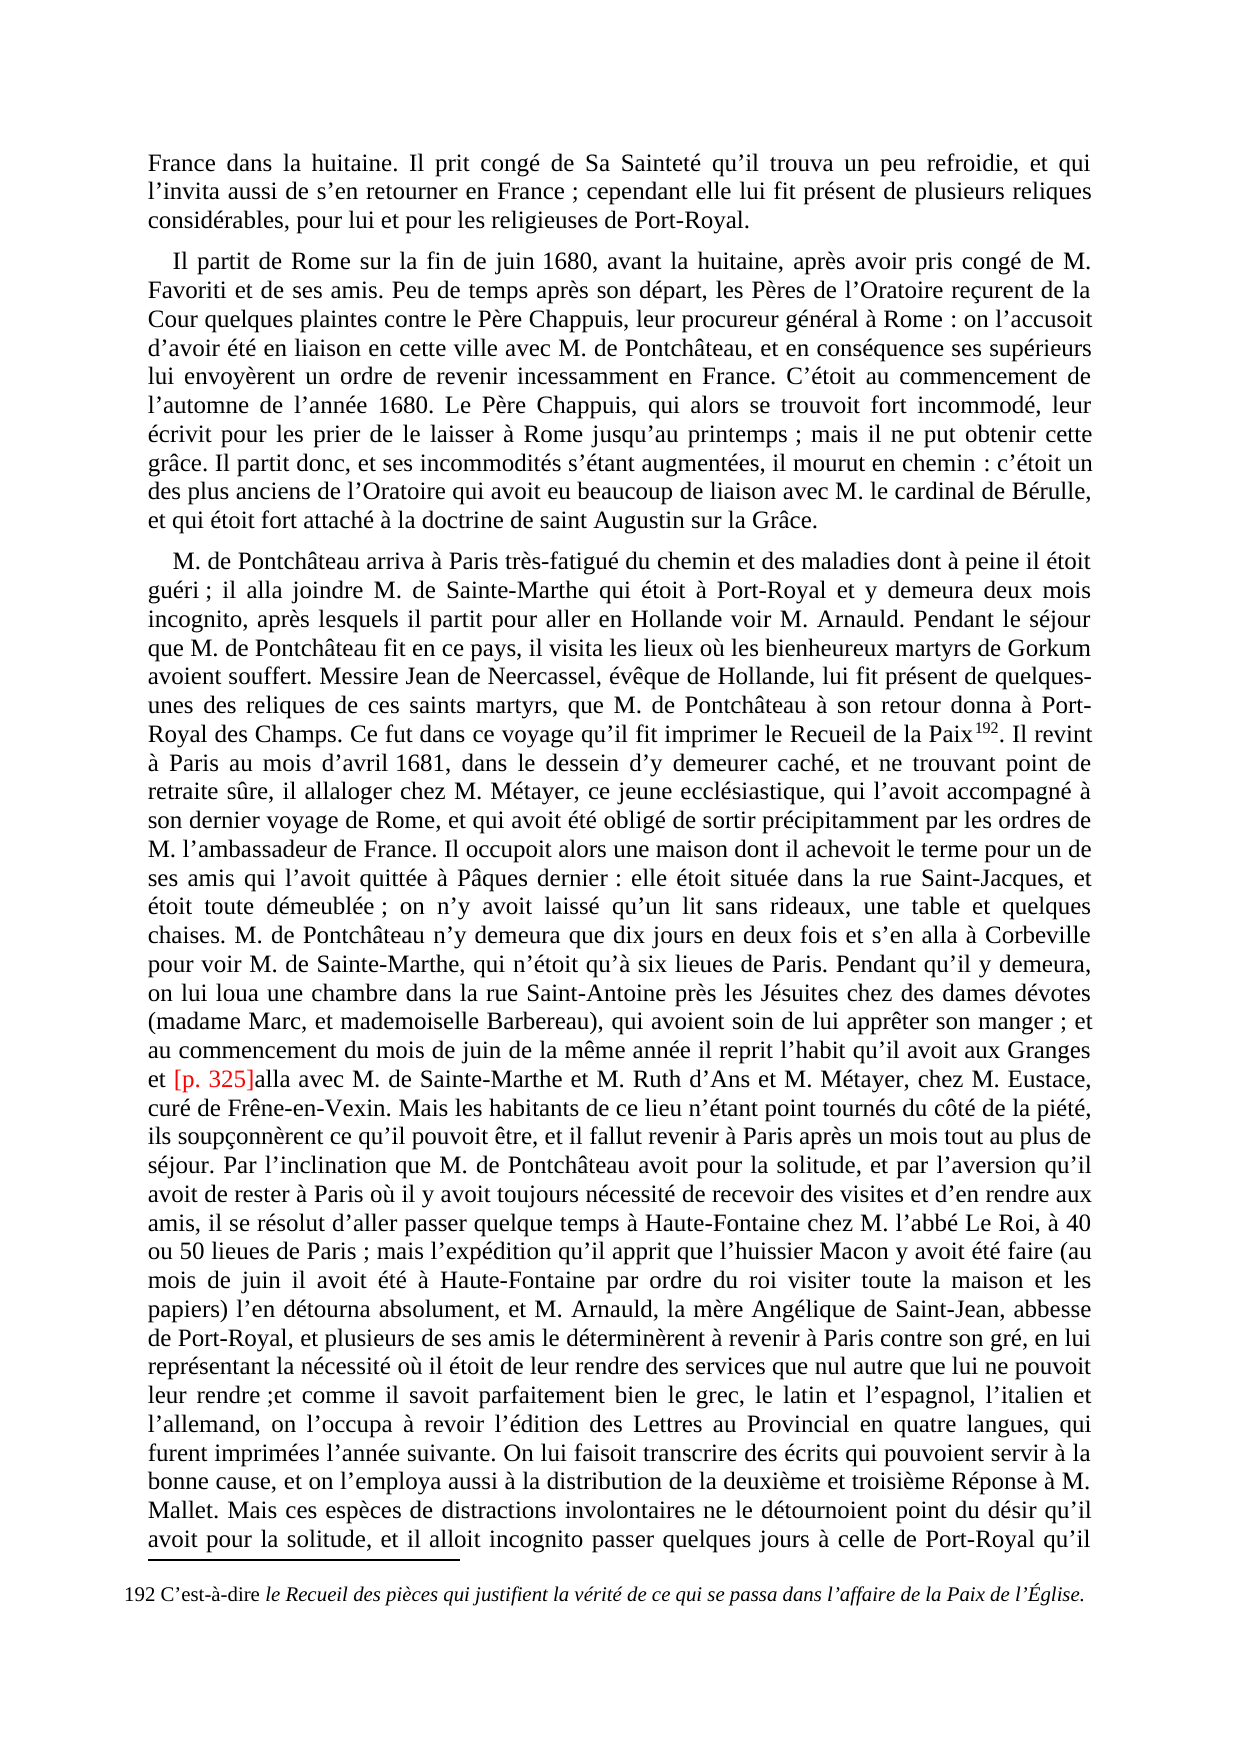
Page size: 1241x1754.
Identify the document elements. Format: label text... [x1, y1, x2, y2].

text C’est-à-dire le Recueil des pièces qui justifient la vérité de ce qui se passa dans l’affaire de la Paix de l’Église. [124, 1581, 1093, 1606]
text France dans la huitaine. Il prit congé de Sa Sainteté qu’il trouva un peu refroidie, et qui l’invita aussi de s’en retourner en France ; cependant elle lui fit présent de plusieurs reliques considérables, pour lui et pour les religieuses de Port-Royal. [148, 148, 1093, 234]
text M. de Pontchâteau arriva à Paris très-fatigué du chemin et des maladies dont à peine il étoit guéri ; il alla joindre M. de Sainte-Marthe qui étoit à Port-Royal et y demeura deux mois incognito, après lesquels il partit pour aller en Hollande voir M. Arnauld. Pendant le séjour que M. de Pontchâteau fit en ce pays, il visita les lieux où les bienheureux martyrs de Gorkum avoient souffert. Messire Jean de Neercassel, évêque de Hollande, lui fit présent de quelques-unes des reliques de ces saints martyrs, que M. de Pontchâteau à son retour donna à Port-Royal des Champs. Ce fut dans ce voyage qu’il fit imprimer le Recueil de la Paix. Il revint à Paris au mois d’avril 1681, dans le dessein d’y demeurer caché, et ne trouvant point de retraite sûre, il allaloger chez M. Métayer, ce jeune ecclésiastique, qui l’avoit accompagné à son dernier voyage de Rome, et qui avoit été obligé de sortir précipitamment par les ordres de M. l’ambassadeur de France. Il occupoit alors une maison dont il achevoit le terme pour un de ses amis qui l’avoit quittée à Pâques dernier : elle étoit située dans la rue Saint-Jacques, et étoit toute démeublée ; on n’y avoit laissé qu’un lit sans rideaux, une table et quelques chaises. M. de Pontchâteau n’y demeura que dix jours en deux fois et s’en alla à Corbeville pour voir M. de Sainte-Marthe, qui n’étoit qu’à six lieues de Paris. Pendant qu’il y demeura, on lui loua une chambre dans la rue Saint-Antoine près les Jésuites chez des dames dévotes (madame Marc, et mademoiselle Barbereau), qui avoient soin de lui apprêter son manger ; et au commencement du mois de juin de la même année il reprit l’habit qu’il avoit aux Granges et [p. 325]alla avec M. de Sainte-Marthe et M. Ruth d’Ans et M. Métayer, chez M. Eustace, curé de Frêne-en-Vexin. Mais les habitants de ce lieu n’étant point tournés du côté de la piété, ils soupçonnèrent ce qu’il pouvoit être, et il fallut revenir à Paris après un mois tout au plus de séjour. Par l’inclination que M. de Pontchâteau avoit pour la solitude, et par l’aversion qu’il avoit de rester à Paris où il y avoit toujours nécessité de recevoir des visites et d’en rendre aux amis, il se résolut d’aller passer quelque temps à Haute-Fontaine chez M. l’abbé Le Roi, à 40 ou 50 lieues de Paris ; mais l’expédition qu’il apprit que l’huissier Macon y avoit été faire (au mois de juin il avoit été à Haute-Fontaine par ordre du roi visiter toute la maison et les papiers) l’en détourna absolument, et M. Arnauld, la mère Angélique de Saint-Jean, abbesse de Port-Royal, et plusieurs de ses amis le déterminèrent à revenir à Paris contre son gré, en lui représentant la nécessité où il étoit de leur rendre des services que nul autre que lui ne pouvoit leur rendre ;et comme il savoit parfaitement bien le grec, le latin et l’espagnol, l’italien et l’allemand, on l’occupa à revoir l’édition des Lettres au Provincial en quatre langues, qui furent imprimées l’année suivante. On lui faisoit transcrire des écrits qui pouvoient servir à la bonne cause, et on l’employa aussi à la distribution de la deuxième et troisième Réponse à M. Mallet. Mais ces espèces de distractions involontaires ne le détournoient point du désir qu’il avoit pour la solitude, et il alloit incognito passer quelques jours à celle de Port-Royal qu’il [148, 546, 1093, 1553]
text Il partit de Rome sur la fin de juin 1680, avant la huitaine, après avoir pris congé de M. Favoriti et de ses amis. Peu de temps après son départ, les Pères de l’Oratoire reçurent de la Cour quelques plaintes contre le Père Chappuis, leur procureur général à Rome : on l’accusoit d’avoir été en liaison en cette ville avec M. de Pontchâteau, et en conséquence ses supérieurs lui envoyèrent un ordre de revenir incessamment en France. C’étoit au commencement de l’automne de l’année 1680. Le Père Chappuis, qui alors se trouvoit fort incommodé, leur écrivit pour les prier de le laisser à Rome jusqu’au printemps ; mais il ne put obtenir cette grâce. Il partit donc, et ses incommodités s’étant augmentées, il mourut en chemin : c’étoit un des plus anciens de l’Oratoire qui avoit eu beaucoup de liaison avec M. le cardinal de Bérulle, et qui étoit fort attaché à la doctrine de saint Augustin sur la Grâce. [148, 246, 1093, 534]
